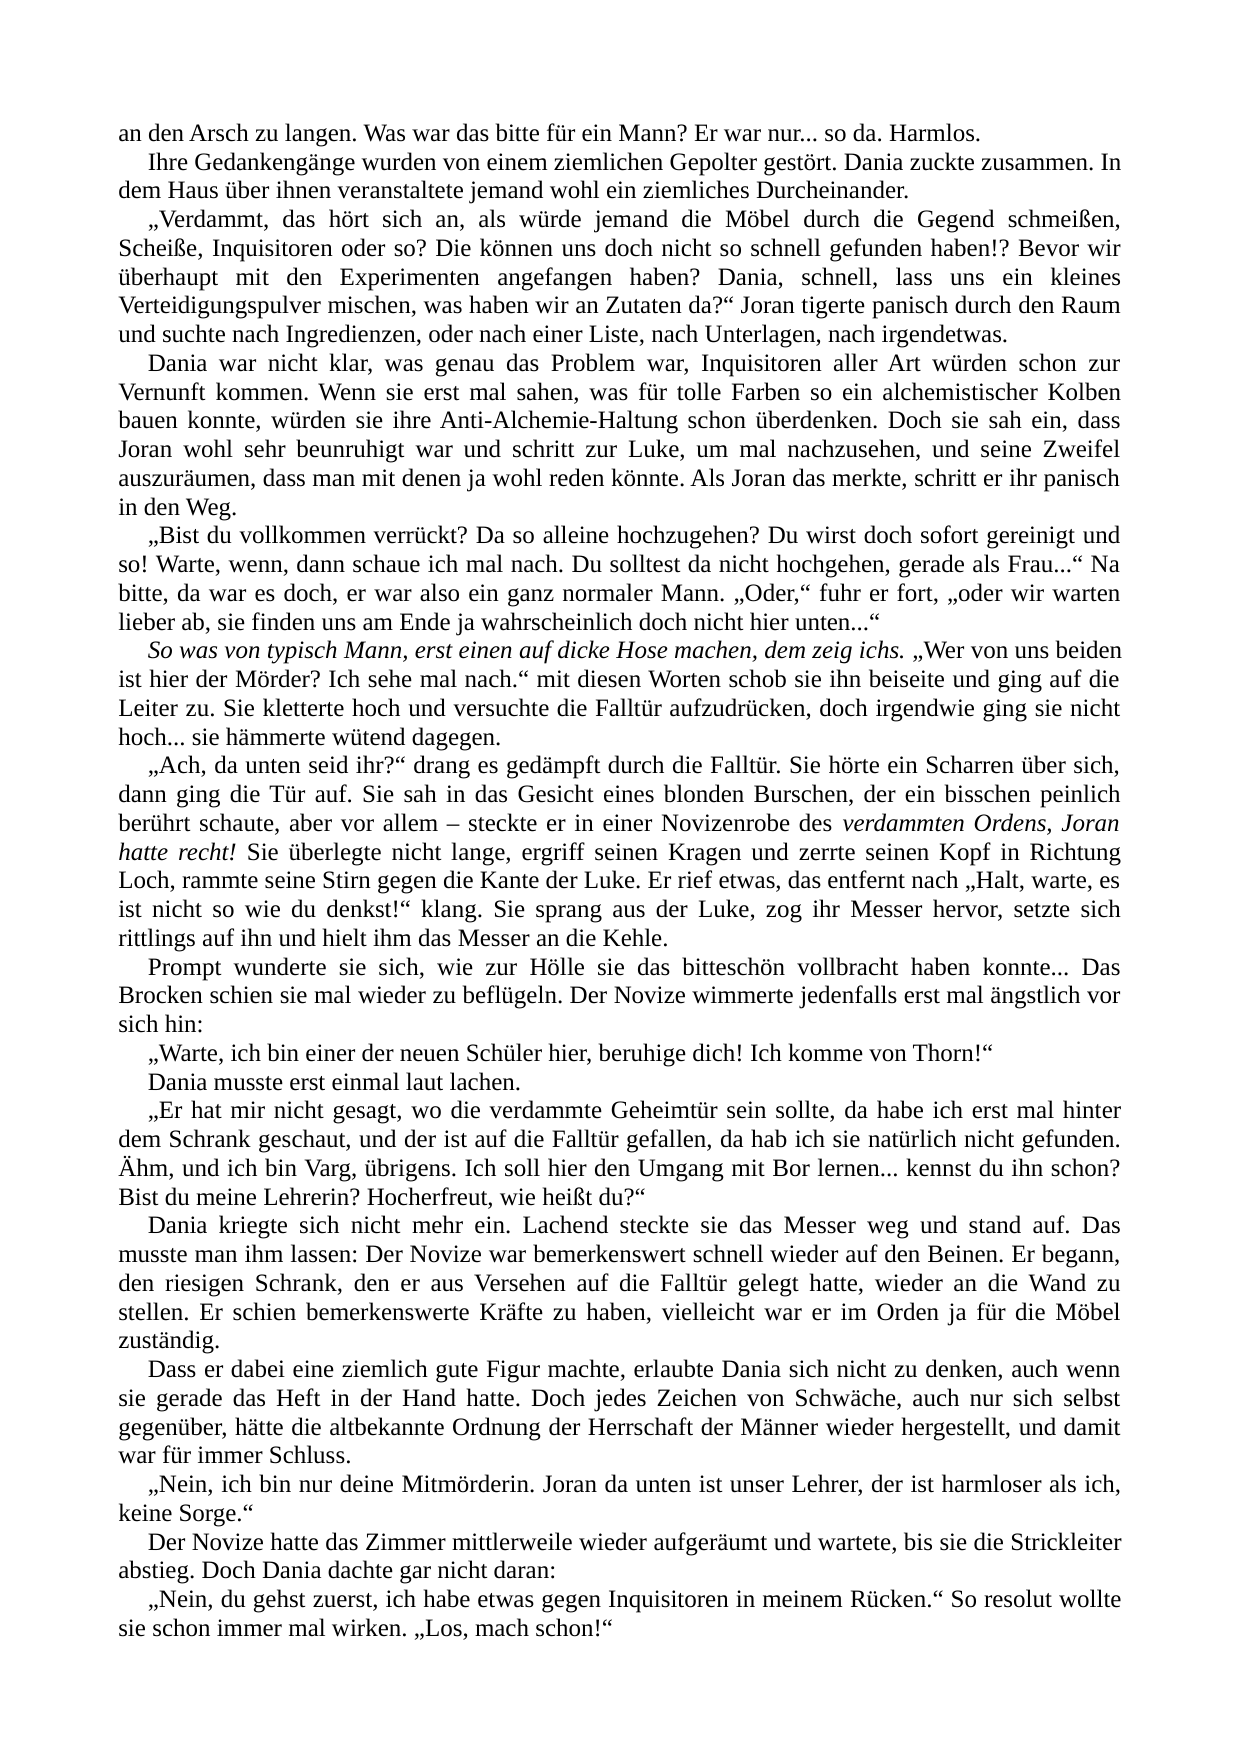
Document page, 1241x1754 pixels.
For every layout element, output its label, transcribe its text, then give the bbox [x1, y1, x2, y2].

text So was von typisch Mann, erst einen auf dicke Hose machen, dem zeig ichs. „Wer von uns beiden ist hier der Mörder? Ich sehe mal nach.“ mit diesen Worten schob sie ihn beiseite und ging auf die Leiter zu. Sie kletterte hoch und versuchte die Falltür aufzudrücken, doch irgendwie ging sie nicht hoch... sie hämmerte wütend dagegen. [118, 636, 1122, 751]
text „Verdammt, das hört sich an, als würde jemand die Möbel durch die Gegend schmeißen, Scheiße, Inquisitoren oder so? Die können uns doch nicht so schnell gefunden haben!? Bevor wir überhaupt mit den Experimenten angefangen haben? Dania, schnell, lass uns ein kleines Verteidigungspulver mischen, was haben wir an Zutaten da?“ Joran tigerte panisch durch den Raum und suchte nach Ingredienzen, oder nach einer Liste, nach Unterlagen, nach irgendetwas. [118, 204, 1122, 348]
text Dass er dabei eine ziemlich gute Figur machte, erlaubte Dania sich nicht zu denken, auch wenn sie gerade das Heft in der Hand hatte. Doch jedes Zeichen von Schwäche, auch nur sich selbst gegenüber, hätte die altbekannte Ordnung der Herrschaft der Männer wieder hergestellt, und damit war für immer Schluss. [118, 1354, 1122, 1469]
text Dania war nicht klar, was genau das Problem war, Inquisitoren aller Art würden schon zur Vernunft kommen. Wenn sie erst mal sahen, was für tolle Farben so ein alchemistischer Kolben bauen konnte, würden sie ihre Anti-Alchemie-Haltung schon überdenken. Doch sie sah ein, dass Joran wohl sehr beunruhigt war und schritt zur Luke, um mal nachzusehen, und seine Zweifel auszuräumen, dass man mit denen ja wohl reden könnte. Als Joran das merkte, schritt er ihr panisch in den Weg. [118, 348, 1122, 521]
text Dania musste erst einmal laut lachen. [118, 1067, 1122, 1096]
text Prompt wunderte sie sich, wie zur Hölle sie das bitteschön vollbracht haben konnte... Das Brocken schien sie mal wieder zu beflügeln. Der Novize wimmerte jedenfalls erst mal ängstlich vor sich hin: [118, 952, 1122, 1038]
text „Er hat mir nicht gesagt, wo die verdammte Geheimtür sein sollte, da habe ich erst mal hinter dem Schrank geschaut, und der ist auf die Falltür gefallen, da hab ich sie natürlich nicht gefunden. Ähm, und ich bin Varg, übrigens. Ich soll hier den Umgang mit Bor lernen... kennst du ihn schon? Bist du meine Lehrerin? Hocherfreut, wie heißt du?“ [118, 1096, 1122, 1211]
text Ihre Gedankengänge wurden von einem ziemlichen Gepolter gestört. Dania zuckte zusammen. In dem Haus über ihnen veranstaltete jemand wohl ein ziemliches Durcheinander. [118, 147, 1122, 204]
text „Nein, du gehst zuerst, ich habe etwas gegen Inquisitoren in meinem Rücken.“ So resolut wollte sie schon immer mal wirken. „Los, mach schon!“ [118, 1584, 1122, 1642]
text an den Arsch zu langen. Was war das bitte für ein Mann? Er war nur... so da. Harmlos. [118, 118, 1122, 147]
text „Bist du vollkommen verrückt? Da so alleine hochzugehen? Du wirst doch sofort gereinigt und so! Warte, wenn, dann schaue ich mal nach. Du solltest da nicht hochgehen, gerade als Frau...“ Na bitte, da war es doch, er war also ein ganz normaler Mann. „Oder,“ fuhr er fort, „oder wir warten lieber ab, sie finden uns am Ende ja wahrscheinlich doch nicht hier unten...“ [118, 521, 1122, 636]
text Dania kriegte sich nicht mehr ein. Lachend steckte sie das Messer weg und stand auf. Das musste man ihm lassen: Der Novize war bemerkenswert schnell wieder auf den Beinen. Er begann, den riesigen Schrank, den er aus Versehen auf die Falltür gelegt hatte, wieder an die Wand zu stellen. Er schien bemerkenswerte Kräfte zu haben, vielleicht war er im Orden ja für die Möbel zuständig. [118, 1211, 1122, 1354]
text „Warte, ich bin einer der neuen Schüler hier, beruhige dich! Ich komme von Thorn!“ [118, 1038, 1122, 1067]
text Der Novize hatte das Zimmer mittlerweile wieder aufgeräumt und wartete, bis sie die Strickleiter abstieg. Doch Dania dachte gar nicht daran: [118, 1527, 1122, 1584]
text „Ach, da unten seid ihr?“ drang es gedämpft durch die Falltür. Sie hörte ein Scharren über sich, dann ging die Tür auf. Sie sah in das Gesicht eines blonden Burschen, der ein bisschen peinlich berührt schaute, aber vor allem – steckte er in einer Novizenrobe des verdammten Ordens, Joran hatte recht! Sie überlegte nicht lange, ergriff seinen Kragen und zerrte seinen Kopf in Richtung Loch, rammte seine Stirn gegen die Kante der Luke. Er rief etwas, das entfernt nach „Halt, warte, es ist nicht so wie du denkst!“ klang. Sie sprang aus der Luke, zog ihr Messer hervor, setzte sich rittlings auf ihn und hielt ihm das Messer an die Kehle. [118, 751, 1122, 952]
text „Nein, ich bin nur deine Mitmörderin. Joran da unten ist unser Lehrer, der ist harmloser als ich, keine Sorge.“ [118, 1469, 1122, 1527]
